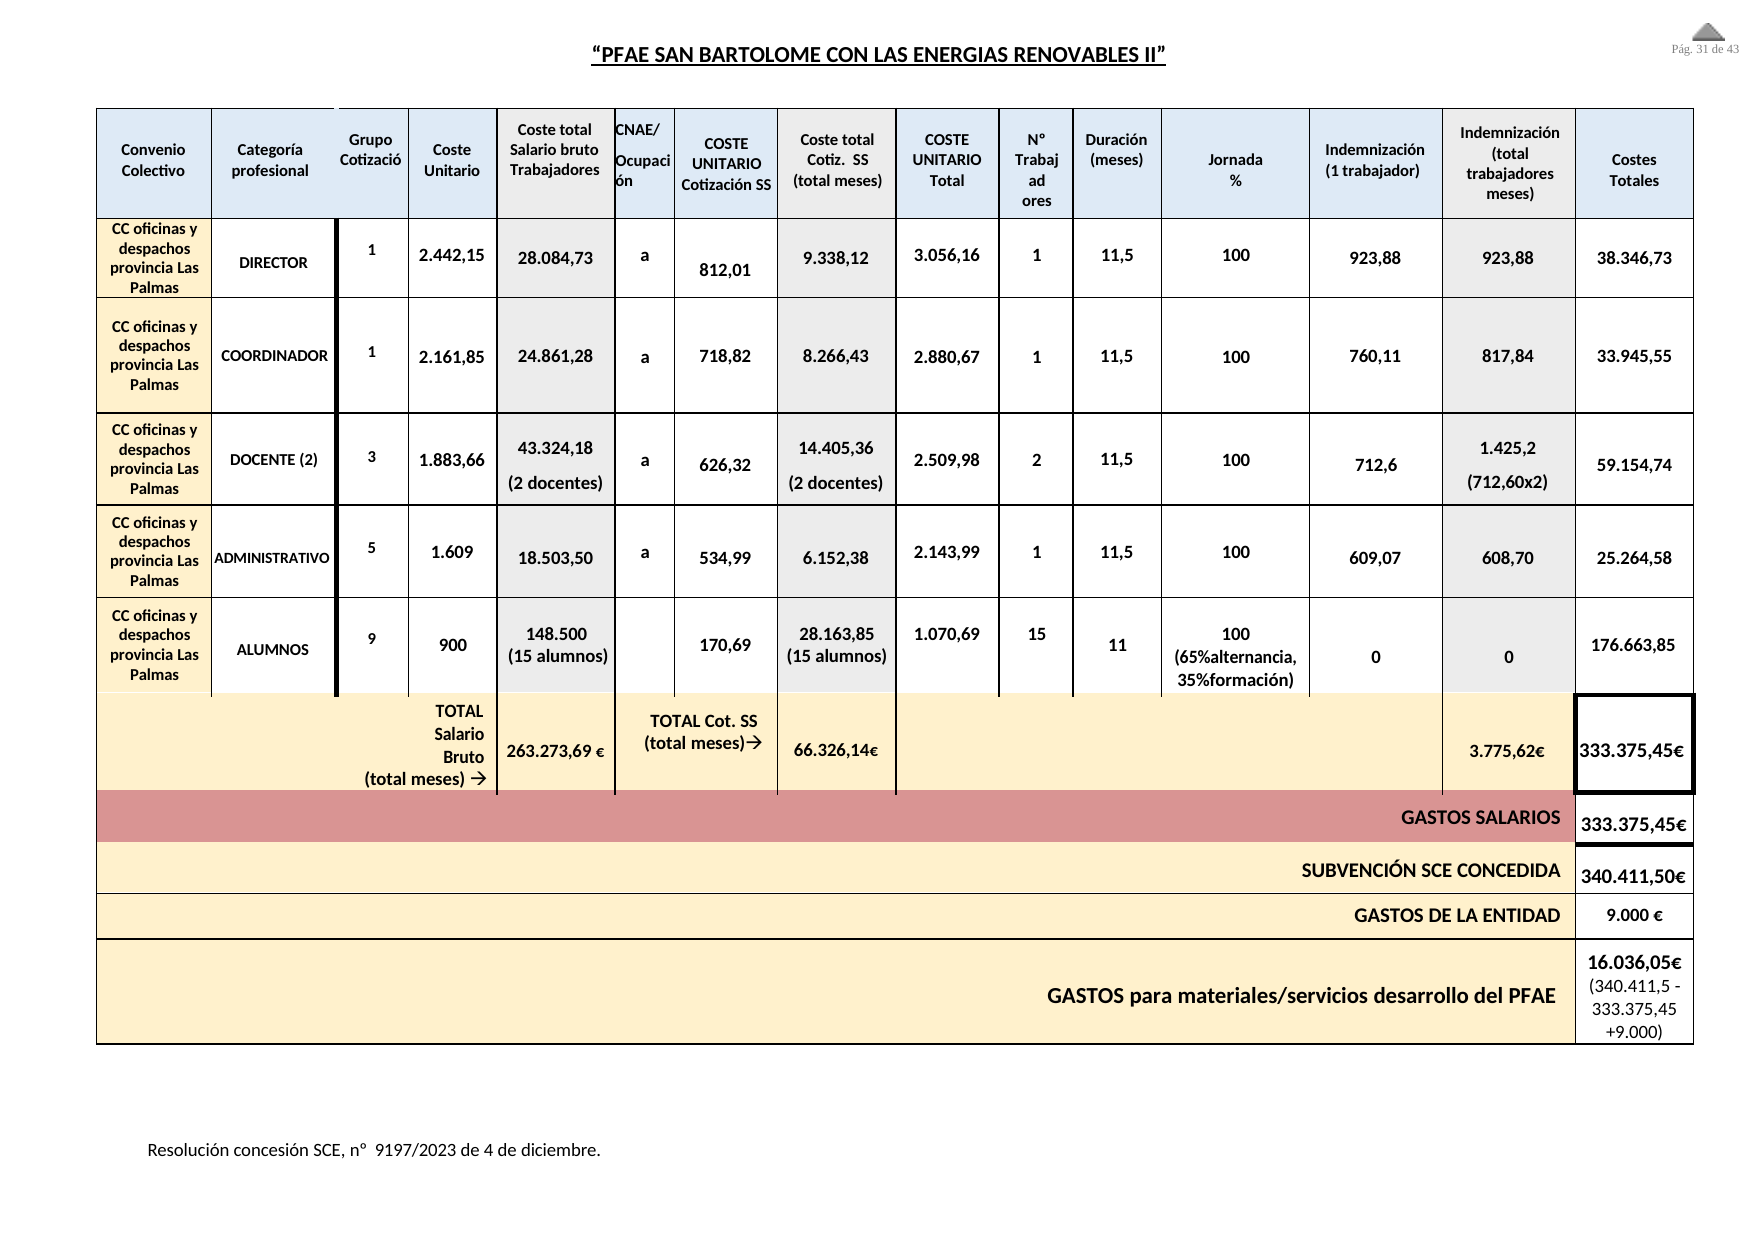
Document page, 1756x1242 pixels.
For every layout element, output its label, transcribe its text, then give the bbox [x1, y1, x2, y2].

table_cell 923,88 [1310, 219, 1442, 297]
table_cell 900 [409, 598, 496, 692]
table_cell 11,5 [1074, 506, 1161, 597]
table_cell CC oficinas y despachos provincia Las Palmas [97, 298, 211, 412]
table_cell 817,84 [1443, 298, 1575, 412]
table_header Categoría profesional [212, 109, 334, 218]
table_cell 1 [1000, 506, 1072, 597]
table_header Convenio Colectivo [97, 109, 211, 218]
table_header Indemnización (1 trabajador) [1310, 109, 1442, 218]
table_cell 534,99 [675, 506, 777, 597]
table_cell 6.152,38 [778, 506, 895, 597]
table_cell 2 [1000, 414, 1072, 504]
table_cell 1.070,69 [897, 598, 998, 692]
table_header COSTE UNITARIO Total [897, 109, 998, 218]
table_cell CC oficinas y despachos provincia Las Palmas [97, 598, 211, 692]
table_header CNAE/ Ocupaci ón [616, 109, 674, 218]
table_cell 3 [339, 414, 408, 504]
table_cell 1.883,66 [409, 414, 496, 504]
table_cell 5 [339, 506, 408, 597]
table_cell CC oficinas y despachos provincia Las Palmas [97, 219, 211, 297]
table_cell 2.509,98 [897, 414, 998, 504]
table_cell 1 [339, 298, 408, 412]
table_cell 16.036,05€ (340.411,5 - 333.375,45 +9.000) [1576, 940, 1693, 1043]
table_cell a [616, 219, 674, 297]
table_cell 9 [339, 598, 408, 692]
table_cell 263.273,69 € [498, 697, 614, 790]
table_cell 24.861,28 [498, 298, 614, 412]
table_cell 0 [1443, 598, 1575, 692]
table_cell 100 [1162, 219, 1309, 297]
table_cell 1.609 [409, 506, 496, 597]
table_cell 43.324,18 (2 docentes) [498, 414, 614, 504]
table_cell 100 [1162, 506, 1309, 597]
table_header Coste total Salario bruto Trabajadores [498, 109, 614, 218]
table_cell 148.500 (15 alumnos) [498, 598, 614, 692]
table_header Indemnización (total trabajadores meses) [1443, 109, 1575, 218]
table_cell 100 (65%alternancia, 35%formación) [1162, 598, 1309, 692]
table_cell 176.663,85 [1576, 598, 1693, 692]
table_cell [616, 598, 674, 692]
table_header Nº Trabaj ad ores [1000, 109, 1072, 218]
table_cell COORDINADOR [212, 298, 334, 412]
table_cell 0 [1310, 598, 1442, 692]
table_cell 812,01 [675, 219, 777, 297]
table_header Coste Unitario [409, 109, 496, 218]
table_cell 340.411,50€ [1576, 847, 1693, 892]
table_cell 38.346,73 [1576, 219, 1693, 297]
table_cell 170,69 [675, 598, 777, 692]
text Resolución concesión SCE, nº 9197/2023 de 4 de diciembre. [147, 1138, 1751, 1161]
table_cell 15 [1000, 598, 1072, 692]
table_cell DOCENTE (2) [212, 414, 334, 504]
table_header Costes Totales [1576, 109, 1693, 218]
table_cell a [616, 298, 674, 412]
table_cell 9.338,12 [778, 219, 895, 297]
table_cell 626,32 [675, 414, 777, 504]
table_header Duración (meses) [1074, 109, 1161, 218]
table_cell 11,5 [1074, 298, 1161, 412]
table_cell 28.163,85 (15 alumnos) [778, 598, 895, 692]
table_cell TOTAL Cot. SS (total meses) [616, 697, 777, 790]
text Pág. 31 de 43 [1174, 41, 1739, 56]
table_cell 3.775,62€ [1443, 697, 1573, 790]
subtitle “PFAE SAN BARTOLOME CON LAS ENERGIAS RENOVABLES II” [591, 40, 1170, 68]
table_cell SUBVENCIÓN SCE CONCEDIDA [97, 847, 1575, 892]
table_cell GASTOS para materiales/servicios desarrollo del PFAE [97, 940, 1575, 1043]
table_cell CC oficinas y despachos provincia Las Palmas [97, 506, 211, 597]
table_cell 100 [1162, 414, 1309, 504]
table_cell a [616, 414, 674, 504]
table_cell 9.000 € [1576, 894, 1693, 938]
table_cell ADMINISTRATIVO [212, 506, 334, 597]
table_header Jornada % [1162, 109, 1309, 218]
table_cell 1 [1000, 298, 1072, 412]
table_cell 66.326,14€ [778, 697, 895, 790]
table_cell ALUMNOS [212, 598, 334, 692]
table_cell 11,5 [1074, 219, 1161, 297]
table_cell 3.056,16 [897, 219, 998, 297]
table_cell CC oficinas y despachos provincia Las Palmas [97, 414, 211, 504]
table_cell 2.143,99 [897, 506, 998, 597]
table_cell GASTOS SALARIOS [97, 795, 1575, 842]
table_cell GASTOS DE LA ENTIDAD [97, 894, 1575, 938]
table_cell 718,82 [675, 298, 777, 412]
table_cell 1 [339, 219, 408, 297]
table_header Coste total Cotiz. SS (total meses) [778, 109, 895, 218]
table_cell [897, 697, 1442, 790]
table_cell 25.264,58 [1576, 506, 1693, 597]
table_cell 333.375,45€ [1578, 697, 1691, 790]
table_header COSTE UNITARIO Cotización SS [675, 109, 777, 218]
table_cell 18.503,50 [498, 506, 614, 597]
table_cell DIRECTOR [212, 219, 334, 297]
table_cell 11,5 [1074, 414, 1161, 504]
table_cell 2.442,15 [409, 219, 496, 297]
table_cell 11 [1074, 598, 1161, 692]
table_cell 1.425,2 (712,60x2) [1443, 414, 1575, 504]
table_cell TOTAL Salario Bruto (total meses)  [97, 697, 496, 790]
table_cell 333.375,45€ [1576, 795, 1693, 842]
table_cell 923,88 [1443, 219, 1575, 297]
table_cell 8.266,43 [778, 298, 895, 412]
table_cell a [616, 506, 674, 597]
table_cell 1 [1000, 219, 1072, 297]
table_cell 100 [1162, 298, 1309, 412]
table_cell 608,70 [1443, 506, 1575, 597]
table_cell 609,07 [1310, 506, 1442, 597]
table_cell 712,6 [1310, 414, 1442, 504]
table_cell 28.084,73 [498, 219, 614, 297]
table_cell 2.880,67 [897, 298, 998, 412]
table_cell 59.154,74 [1576, 414, 1693, 504]
table_header Grupo Cotizació [339, 109, 408, 218]
table_cell 2.161,85 [409, 298, 496, 412]
table_cell 14.405,36 (2 docentes) [778, 414, 895, 504]
table_cell 760,11 [1310, 298, 1442, 412]
table_cell 33.945,55 [1576, 298, 1693, 412]
